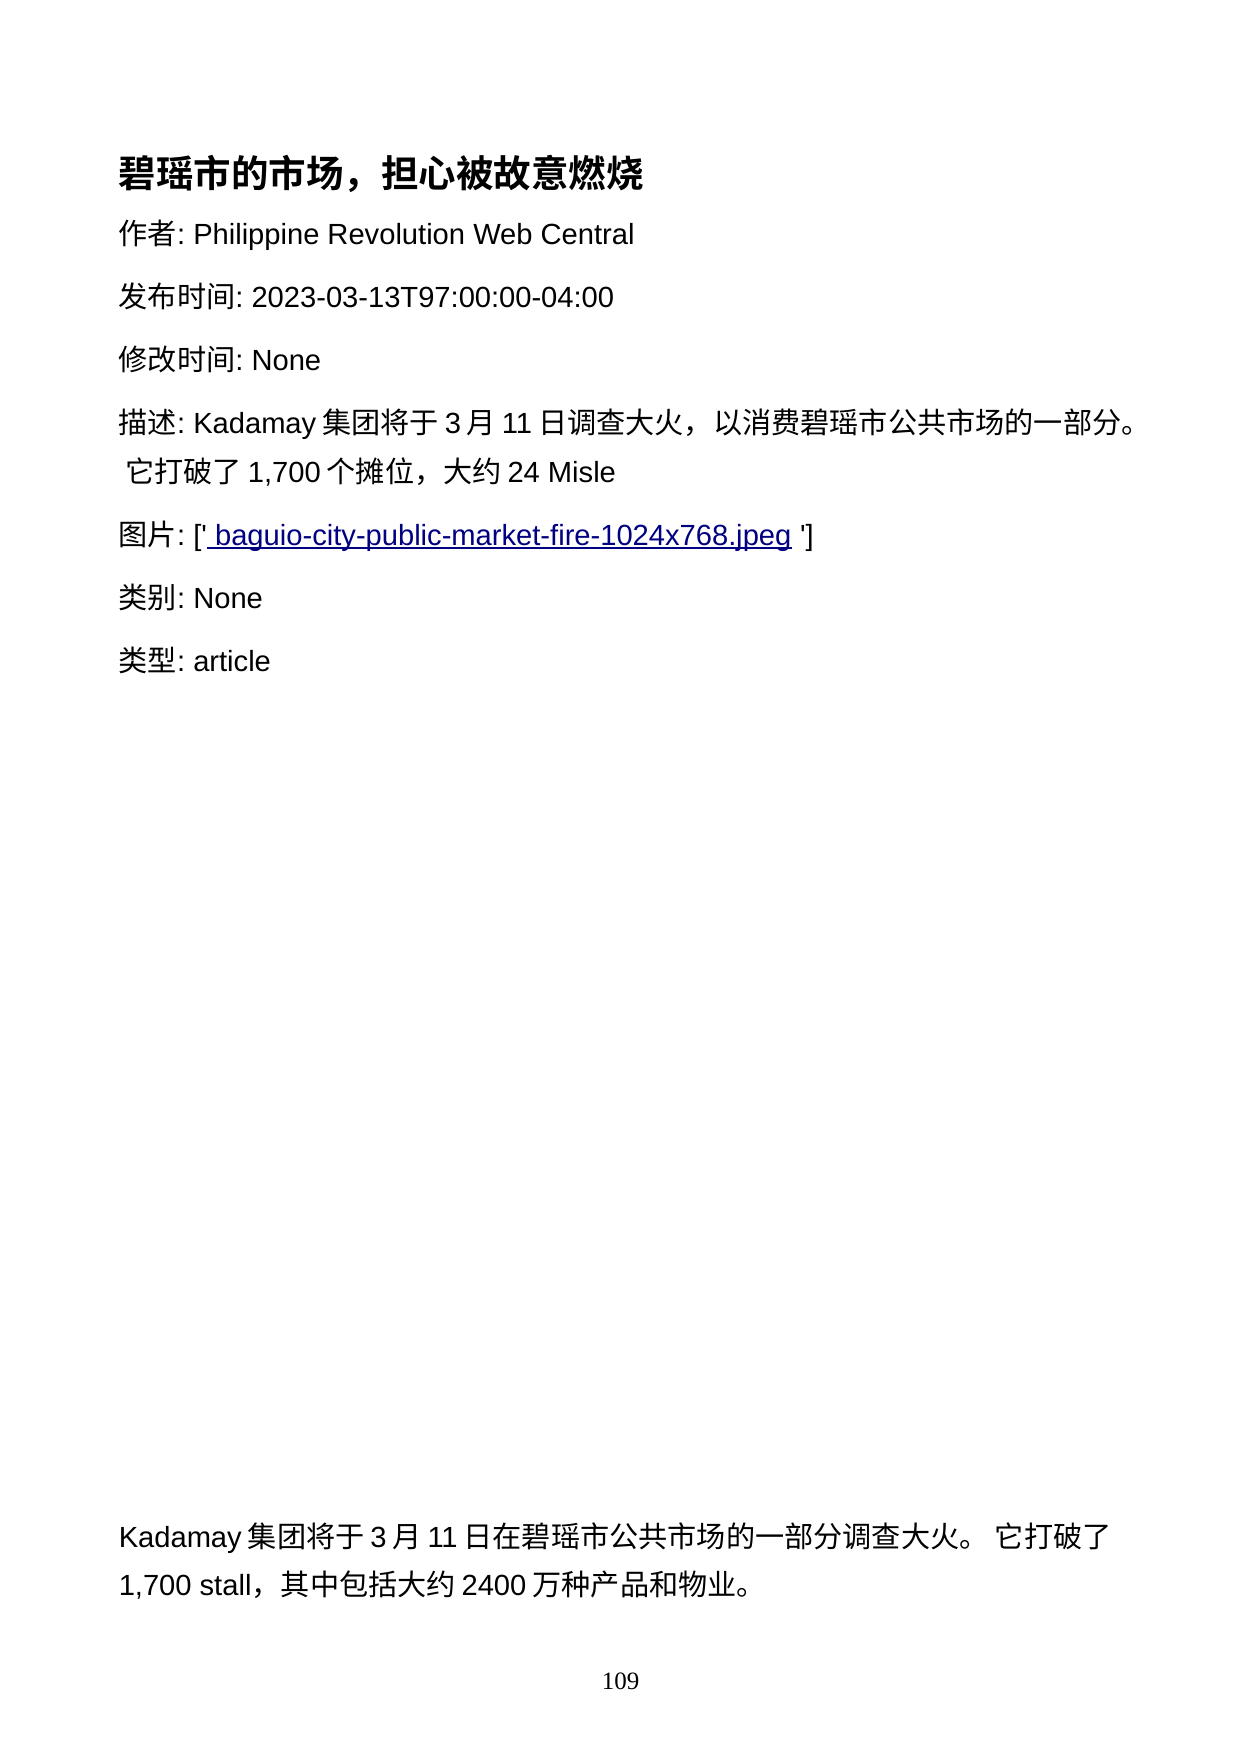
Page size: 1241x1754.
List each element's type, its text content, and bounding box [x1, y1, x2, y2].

text 修改时间: None [118, 337, 1122, 379]
text 作者: Philippine Revolution Web Central [118, 210, 1122, 253]
text 描述: Kadamay集团将于3月11日调查大火，以消费碧瑶市公共市场的一部分。 它打破了1,700个摊位，大约24 Misle [118, 400, 1122, 491]
text Kadamay集团将于3月11日在碧瑶市公共市场的一部分调查大火。 它打破了1,700 stall，其中包括大约2400万种产品和物业。 [118, 701, 1122, 1604]
text 类型: article [118, 638, 1122, 680]
text 类别: None [118, 574, 1122, 617]
text 图片: [' baguio-city-public-market-fire-1024x768.jpeg '] [118, 511, 1122, 554]
text 发布时间: 2023-03-13T97:00:00-04:00 [118, 273, 1122, 316]
subtitle 碧瑶市的市场，担心被故意燃烧 [118, 143, 1122, 198]
